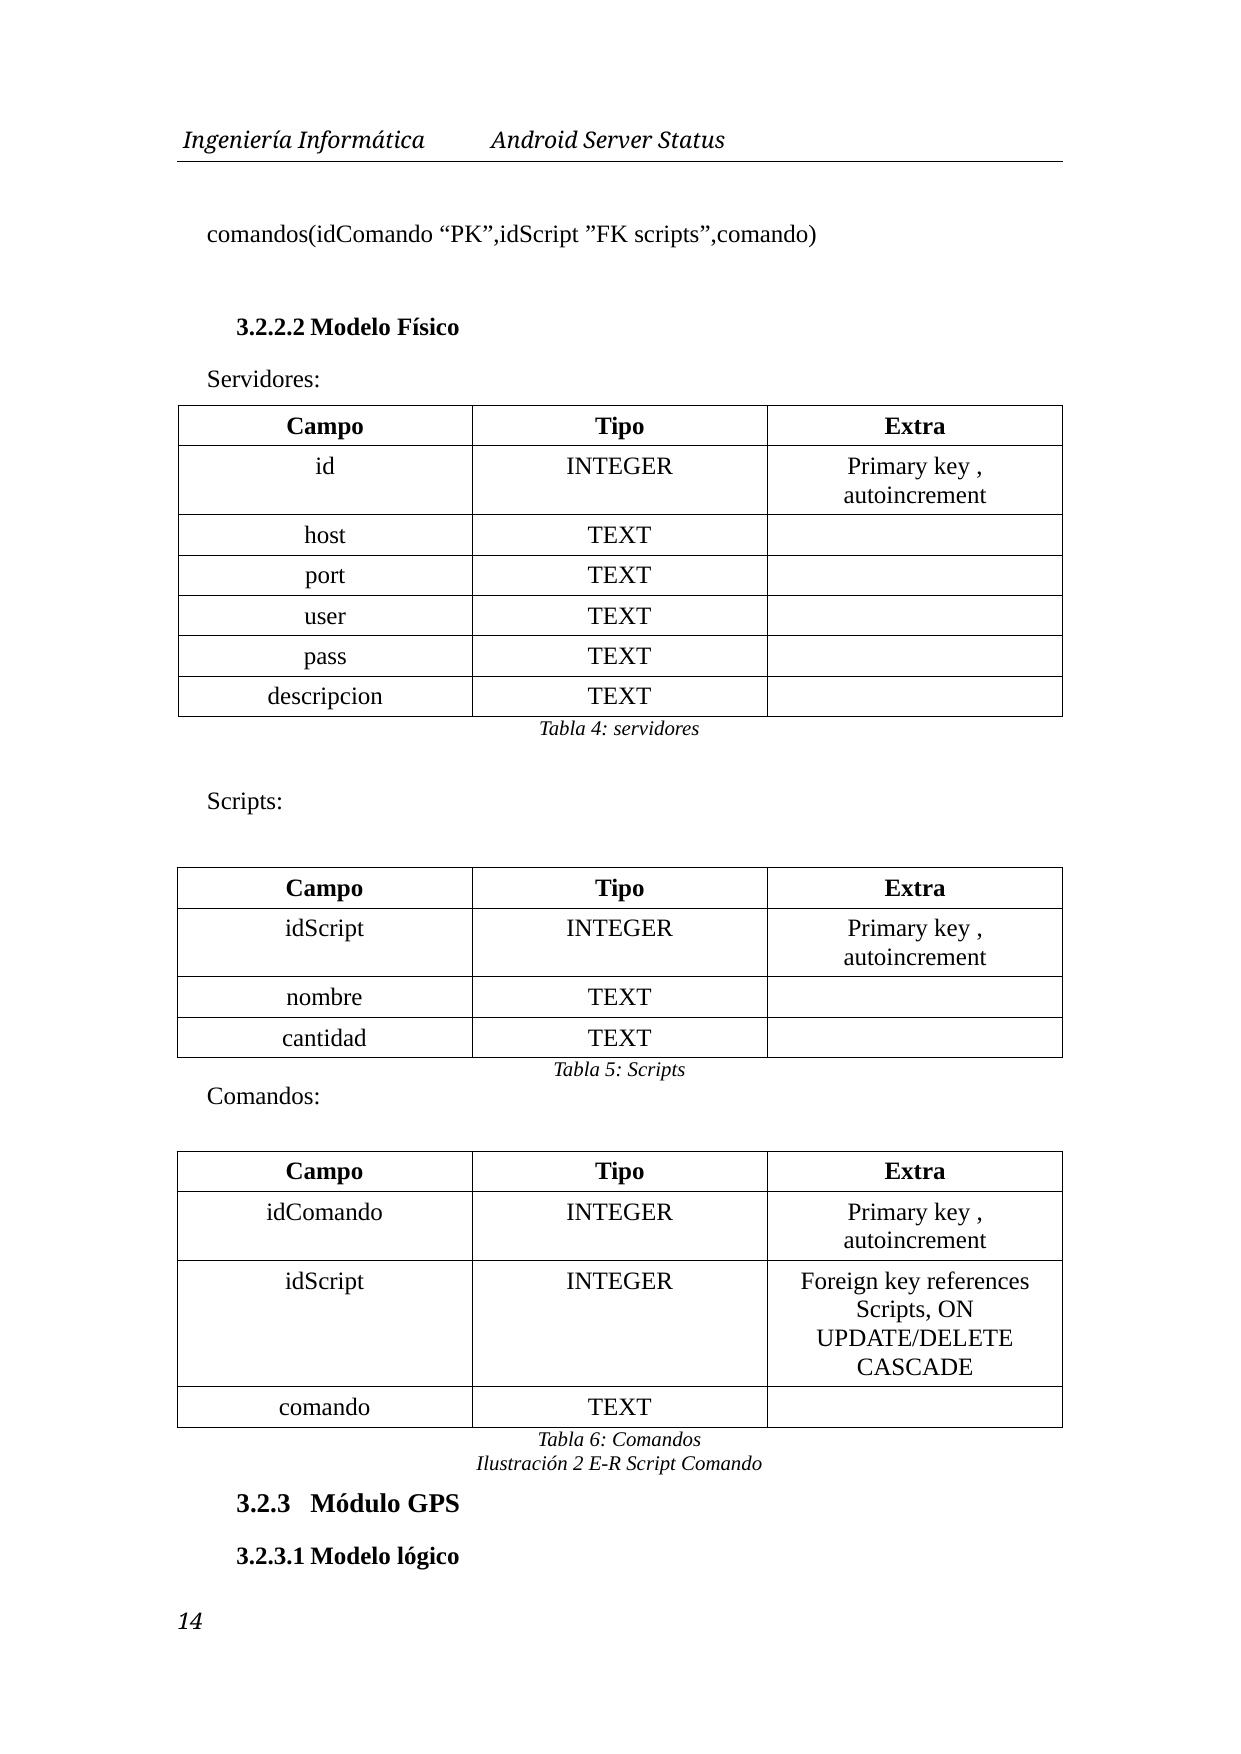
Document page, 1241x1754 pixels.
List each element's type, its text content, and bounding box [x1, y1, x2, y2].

table_cell [768, 515, 1062, 554]
subtitle Modelo Físico [236, 312, 1063, 341]
table_cell TEXT [473, 515, 767, 554]
table_cell Primary key , autoincrement [768, 1192, 1062, 1260]
table_cell INTEGER [473, 1261, 767, 1386]
table_cell comando [178, 1387, 472, 1427]
table_header Campo [178, 1152, 472, 1191]
table_header Extra [768, 1152, 1062, 1191]
table_header Tipo [473, 1152, 767, 1191]
table_cell TEXT [473, 1018, 767, 1057]
table_cell TEXT [473, 1387, 767, 1427]
table_cell [768, 596, 1062, 635]
table_cell idScript [178, 1261, 472, 1386]
table_header Extra [768, 868, 1062, 907]
text Tabla 5: Scripts [177, 1058, 1063, 1081]
table_cell cantidad [178, 1018, 472, 1057]
table_header Tipo [473, 406, 767, 445]
table_cell INTEGER [473, 909, 767, 976]
table_cell descripcion [179, 677, 472, 716]
text Tabla 6: Comandos [177, 1428, 1063, 1451]
text Comandos: [177, 1081, 1063, 1110]
subtitle Modelo lógico [236, 1541, 1063, 1570]
table_cell host [179, 515, 472, 554]
table_header Tipo [473, 868, 767, 907]
table_header Campo [178, 868, 472, 907]
table_cell idScript [178, 909, 472, 976]
table_cell INTEGER [473, 1192, 767, 1260]
table_header Extra [768, 406, 1062, 445]
table_cell [768, 636, 1062, 676]
table_cell TEXT [473, 977, 767, 1017]
table_cell INTEGER [473, 446, 767, 514]
table_cell nombre [178, 977, 472, 1017]
text Scripts: [177, 786, 1063, 815]
table_cell idComando [178, 1192, 472, 1260]
table_cell TEXT [473, 677, 767, 716]
table_cell port [179, 556, 472, 595]
table_cell Primary key , autoincrement [768, 909, 1062, 976]
text comandos(idComando “PK”,idScript ”FK scripts”,comando) [177, 219, 1063, 248]
table_cell id [179, 446, 472, 514]
table_cell [768, 1018, 1062, 1057]
table_cell TEXT [473, 596, 767, 635]
table_cell [768, 677, 1062, 716]
table_cell [768, 1387, 1062, 1427]
table_header Campo [179, 406, 472, 445]
table_cell [768, 556, 1062, 595]
table_cell pass [179, 636, 472, 676]
text Servidores: [177, 364, 1063, 393]
table_cell TEXT [473, 556, 767, 595]
subtitle Módulo GPS [236, 1487, 1004, 1518]
text Ilustración 2 E-R Script Comando [177, 1451, 1063, 1475]
table_cell Primary key , autoincrement [768, 446, 1062, 514]
table_cell user [179, 596, 472, 635]
text Tabla 4: servidores [177, 716, 1063, 740]
table_cell [768, 977, 1062, 1017]
table_cell Foreign key references Scripts, ON UPDATE/DELETE CASCADE [768, 1261, 1062, 1386]
table_cell TEXT [473, 636, 767, 676]
